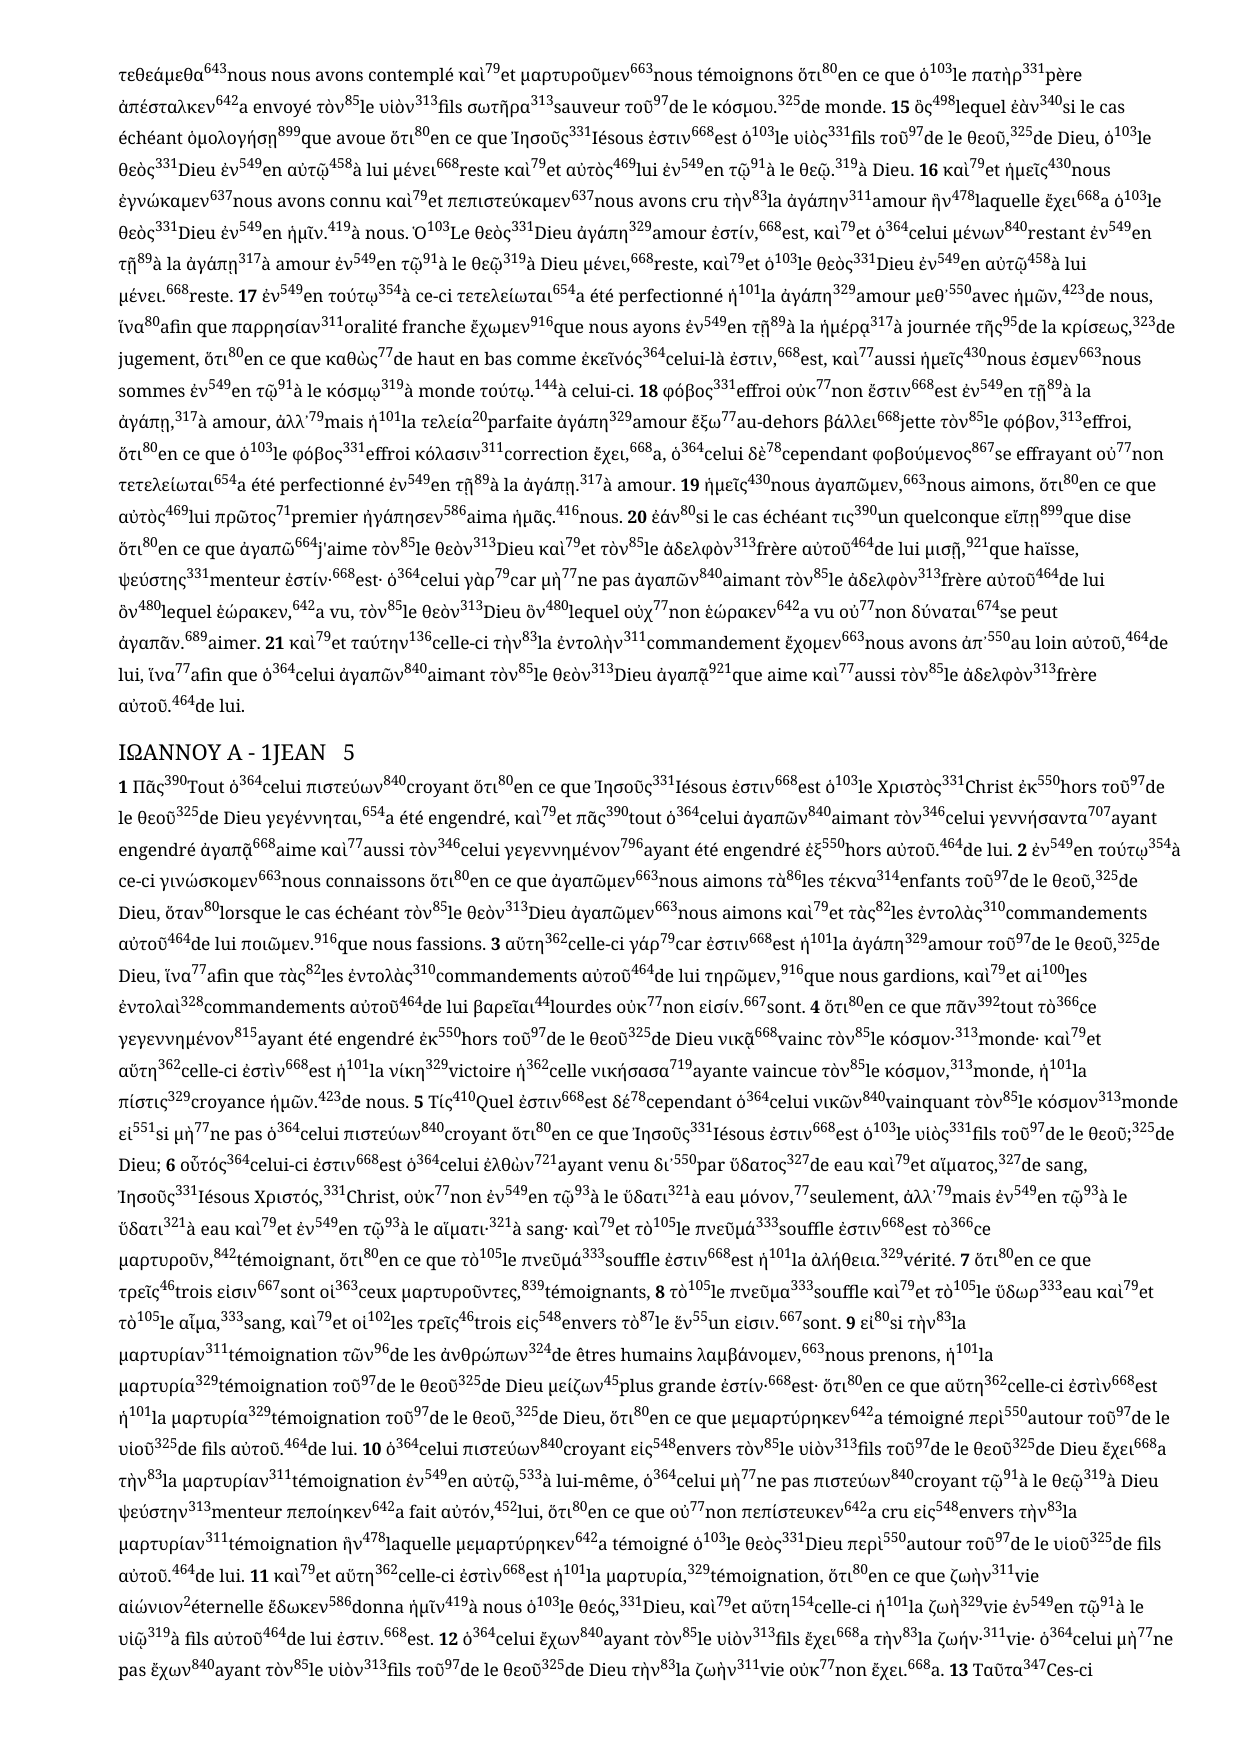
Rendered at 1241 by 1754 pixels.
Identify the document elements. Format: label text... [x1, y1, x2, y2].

text ΙΩΑΝΝΟΥ Α - 1JEAN 5 [118, 736, 1181, 766]
text 1 Πᾶς390Tout ὁ364celui πιστεύων840croyant ὅτι80en ce que Ἰησοῦς331Iésous ἐστιν668est ὁ103le Χριστὸς331Christ ἐκ550hors τοῦ97de le θεοῦ325de Dieu γεγέννηται,654a été engendré, καὶ79et πᾶς390tout ὁ364celui ἀγαπῶν840aimant τὸν346celui γεννήσαντα707ayant engendré ἀγαπᾷ668aime καὶ77aussi τὸν346celui γεγεννημένον796ayant été engendré ἐξ550hors αὐτοῦ.464de lui. 2 ἐν549en τούτῳ354à ce-ci γινώσκομεν663nous connaissons ὅτι80en ce que ἀγαπῶμεν663nous aimons τὰ86les τέκνα314enfants τοῦ97de le θεοῦ,325de Dieu, ὅταν80lorsque le cas échéant τὸν85le θεὸν313Dieu ἀγαπῶμεν663nous aimons καὶ79et τὰς82les ἐντολὰς310commandements αὐτοῦ464de lui ποιῶμεν.916que nous fassions. 3 αὕτη362celle-ci γάρ79car ἐστιν668est ἡ101la ἀγάπη329amour τοῦ97de le θεοῦ,325de Dieu, ἵνα77afin que τὰς82les ἐντολὰς310commandements αὐτοῦ464de lui τηρῶμεν,916que nous gardions, καὶ79et αἱ100les ἐντολαὶ328commandements αὐτοῦ464de lui βαρεῖαι44lourdes οὐκ77non εἰσίν.667sont. 4 ὅτι80en ce que πᾶν392tout τὸ366ce γεγεννημένον815ayant été engendré ἐκ550hors τοῦ97de le θεοῦ325de Dieu νικᾷ668vainc τὸν85le κόσμον·313monde· καὶ79et αὕτη362celle-ci ἐστὶν668est ἡ101la νίκη329victoire ἡ362celle νικήσασα719ayante vaincue τὸν85le κόσμον,313monde, ἡ101la πίστις329croyance ἡμῶν.423de nous. 5 Τίς410Quel ἐστιν668est δέ78cependant ὁ364celui νικῶν840vainquant τὸν85le κόσμον313monde εἰ551si μὴ77ne pas ὁ364celui πιστεύων840croyant ὅτι80en ce que Ἰησοῦς331Iésous ἐστιν668est ὁ103le υἱὸς331fils τοῦ97de le θεοῦ;325de Dieu; 6 οὗτός364celui-ci ἐστιν668est ὁ364celui ἐλθὼν721ayant venu δι᾽550par ὕδατος327de eau καὶ79et αἵματος,327de sang, Ἰησοῦς331Iésous Χριστός,331Christ, οὐκ77non ἐν549en τῷ93à le ὕδατι321à eau μόνον,77seulement, ἀλλ᾽79mais ἐν549en τῷ93à le ὕδατι321à eau καὶ79et ἐν549en τῷ93à le αἵματι·321à sang· καὶ79et τὸ105le πνεῦμά333souffle ἐστιν668est τὸ366ce μαρτυροῦν,842témoignant, ὅτι80en ce que τὸ105le πνεῦμά333souffle ἐστιν668est ἡ101la ἀλήθεια.329vérité. 7 ὅτι80en ce que τρεῖς46trois εἰσιν667sont οἱ363ceux μαρτυροῦντες,839témoignants, 8 τὸ105le πνεῦμα333souffle καὶ79et τὸ105le ὕδωρ333eau καὶ79et τὸ105le αἷμα,333sang, καὶ79et οἱ102les τρεῖς46trois εἰς548envers τὸ87le ἕν55un εἰσιν.667sont. 9 εἰ80si τὴν83la μαρτυρίαν311témoignation τῶν96de les ἀνθρώπων324de êtres humains λαμβάνομεν,663nous prenons, ἡ101la μαρτυρία329témoignation τοῦ97de le θεοῦ325de Dieu μείζων45plus grande ἐστίν·668est· ὅτι80en ce que αὕτη362celle-ci ἐστὶν668est ἡ101la μαρτυρία329témoignation τοῦ97de le θεοῦ,325de Dieu, ὅτι80en ce que μεμαρτύρηκεν642a témoigné περὶ550autour τοῦ97de le υἱοῦ325de fils αὐτοῦ.464de lui. 10 ὁ364celui πιστεύων840croyant εἰς548envers τὸν85le υἱὸν313fils τοῦ97de le θεοῦ325de Dieu ἔχει668a τὴν83la μαρτυρίαν311témoignation ἐν549en αὐτῷ,533à lui-même, ὁ364celui μὴ77ne pas πιστεύων840croyant τῷ91à le θεῷ319à Dieu ψεύστην313menteur πεποίηκεν642a fait αὐτόν,452lui, ὅτι80en ce que οὐ77non πεπίστευκεν642a cru εἰς548envers τὴν83la μαρτυρίαν311témoignation ἣν478laquelle μεμαρτύρηκεν642a témoigné ὁ103le θεὸς331Dieu περὶ550autour τοῦ97de le υἱοῦ325de fils αὐτοῦ.464de lui. 11 καὶ79et αὕτη362celle-ci ἐστὶν668est ἡ101la μαρτυρία,329témoignation, ὅτι80en ce que ζωὴν311vie αἰώνιον2éternelle ἔδωκεν586donna ἡμῖν419à nous ὁ103le θεός,331Dieu, καὶ79et αὕτη154celle-ci ἡ101la ζωὴ329vie ἐν549en τῷ91à le υἱῷ319à fils αὐτοῦ464de lui ἐστιν.668est. 12 ὁ364celui ἔχων840ayant τὸν85le υἱὸν313fils ἔχει668a τὴν83la ζωήν·311vie· ὁ364celui μὴ77ne pas ἔχων840ayant τὸν85le υἱὸν313fils τοῦ97de le θεοῦ325de Dieu τὴν83la ζωὴν311vie οὐκ77non ἔχει.668a. 13 Ταῦτα347Ces-ci ἔγραψα582je graphai ὑμῖν,438à vous, ἵνα80afin que εἰδῆτε914que vous ayez su ὅτι80en ce que ζωὴν311vie ἔχετε665vous avez αἰώνιον,51éternelle, τοῖς351à ceux πιστεύουσιν827à croyants εἰς548envers τὸ87le ὄνομα315nom τοῦ97de le υἱοῦ325de fils τοῦ97de le θεοῦ.325de Dieu. 14 καὶ79et αὕτη362celle-ci ἐστὶν668est ἡ101la παρρησία329oralité franche ἣν478laquelle ἔχομεν663nous avons πρὸς548vers αὐτόν,452lui, ὅτι80en ce que ἐάν80si le cas échéant τι375un quelconque αἰτώμεθα922que nous nous demandions κατὰ548selon τὸ87le θέλημα315volonté αὐτοῦ464de lui ἀκούει668écoute ἡμῶν.423de nous. 15 καὶ79et ἐὰν80si le cas échéant οἴδαμεν637nous avons su ὅτι80en ce que ἀκούει668écoute ἡμῶν423de nous ὃ482lequel ἂν340le cas échéant αἰτώμεθα,922que nous nous demandions, οἴδαμεν637nous avons su ὅτι80en ce que ἔχομεν663nous avons τὰ86les αἰτήματα314demandes ἃ481lesquels ᾐτήκαμεν637nous avons demandé ἀπ᾽550au loin αὐτοῦ.464de lui. 16 Ἐάν80Si le cas échéant τις390un quelconque ἴδῃ899que voie τὸν85le ἀδελφὸν313frère αὐτοῦ464de lui ἁμαρτάνοντα822fautant ἁμαρτίαν311faute μὴ77ne pas πρὸς548vers θάνατον,313trépas, αἰτήσει606demandera καὶ79et δώσει606donnera αὐτῷ458à lui ζωήν,311vie, τοῖς351à ceux ἁμαρτάνουσιν827à fautants μὴ77ne pas πρὸς548vers θάνατον.313trépas. ἔστιν668est ἁμαρτία329faute πρὸς548vers θάνατον·313trépas· οὐ77non περὶ550autour ἐκείνης356de celle-là λέγω664je dis ἵνα80afin que ἐρωτήσῃ.899que interroge. 17 πᾶσα285toute ἀδικία329injustice ἁμαρτία329faute ἐστίν,668est, καὶ79et ἔστιν668est ἁμαρτία329faute οὐ77non πρὸς548vers θάνατον.313trépas. 18 Οἴδαμεν637Nous avons su ὅτι80en ce que πᾶς390tout ὁ364celui γεγεννημένος813ayant été engendré ἐκ550hors τοῦ97de le θεοῦ325de Dieu οὐχ77non ἁμαρτάνει,668faute, ἀλλ᾽79mais ὁ364celui γεννηθεὶς760ayant été engendré ἐκ550hors τοῦ97de le θεοῦ325de Dieu τηρεῖ668garde ἑαυτὸν528lui-même καὶ79et ὁ103le πονηρὸς71méchant οὐχ77non ἅπτεται674se touche αὐτοῦ.464de lui. 19 οἴδαμεν637nous avons su ὅτι80en ce que ἐκ550hors τοῦ97de le θεοῦ325de Dieu ἐσμεν663nous sommes καὶ79et ὁ103le κόσμος331monde ὅλος287tout entier ἐν549en τῷ91à le πονηρῷ59à méchant κεῖται.674se couche. 20 οἴδαμεν637nous avons su δὲ78cependant ὅτι80en ce que ὁ103le υἱὸς331fils τοῦ97de le θεοῦ325de Dieu ἥκει668surgit καὶ79et δέδωκεν642a donné ἡμῖν419à nous διάνοιαν,311capacité d’intelligence, ἵνα80afin que γινώσκωμεν916que nous connaissions τὸν85le ἀληθινόν,53véritable, καὶ79et ἐσμὲν663nous sommes ἐν549en τῷ91à le ἀληθινῷ,59à véritable, ἐν549en τῷ91à le υἱῷ319à fils αὐτοῦ464de lui Ἰησοῦ319à Iésous Χριστῷ.319à Christ. οὗτός364celui-ci ἐστιν668est ὁ103le ἀληθινὸς22véritable θεὸς331Dieu καὶ79et ζωὴ329vie αἰώνιος.20éternelle. 21 Τεκνία,338Petits enfants, φυλάξατε553gardiennez ἑαυτὰ517vous-mêmes ἀπὸ550au loin τῶν98de les εἰδώλων.326de idoles. [118, 771, 1181, 1682]
text 1 Ἀγαπητοί,75Aimés, μὴ79ne pas παντὶ277à tout πνεύματι321à souffle πιστεύετε569croyez ἀλλὰ79mais δοκιμάζετε569éprouvez τὰ86les πνεύματα314souffles εἰ80si ἐκ550hors τοῦ97de le θεοῦ325de Dieu ἐστιν,668est, ὅτι80en ce que πολλοὶ286nombreux ψευδοπροφῆται330faux prophètes ἐξεληλύθασιν641ont sorti εἰς548envers τὸν85le κόσμον.313monde. 2 ἐν549en τούτῳ354à ce-ci γινώσκετε665vous connaissez τὸ87le πνεῦμα315souffle τοῦ97de le θεοῦ·325de Dieu· πᾶν289tout πνεῦμα333souffle ὃ500lequel ὁμολογεῖ668avoue Ἰησοῦν313Iésous Χριστὸν313Christ ἐν549en σαρκὶ317à chair ἐληλυθότα770ayant venu ἐκ550hors τοῦ97de le θεοῦ325de Dieu ἐστιν,668est, 3 καὶ79et πᾶν289tout πνεῦμα333souffle ὃ500lequel μὴ77ne pas ὁμολογεῖ668avoue τὸν85le Ἰησοῦν313Iésous ἐκ550hors τοῦ97de le θεοῦ325de Dieu οὐκ77non ἔστιν·668est· καὶ79et τοῦτό366ce-ci ἐστιν668est τὸ366ce τοῦ97de le ἀντιχρίστου325de antichrist ὃ482lequel ἀκηκόατε639vous avez écouté ὅτι80en ce que ἔρχεται,674se vient, καὶ79et νῦν77maintenant ἐν549en τῷ91à le κόσμῳ319à monde ἐστὶν668est ἤδη.77déjà. 4 Ὑμεῖς447Vous ἐκ550hors τοῦ97de le θεοῦ325de Dieu ἐστε,665vous êtes, τεκνία,338petits enfants, καὶ79et νενικήκατε639vous avez vaincu αὐτούς,451eux, ὅτι80en ce que μείζων47plus grand ἐστὶν668est ὁ364celui ἐν549en ὑμῖν438à vous ἢ79ou ὁ364celui ἐν549en τῷ91à le κόσμῳ.319à monde. 5 αὐτοὶ468eux ἐκ550hors τοῦ97de le κόσμου325de monde εἰσίν,667sont, διὰ548par le fait de τοῦτο348ce-ci ἐκ550hors τοῦ97de le κόσμου325de monde λαλοῦσιν667bavardent καὶ79et ὁ103le κόσμος331monde αὐτῶν463de eux ἀκούει.668écoute. 6 ἡμεῖς430nous ἐκ550hors τοῦ97de le θεοῦ325de Dieu ἐσμεν·663nous sommes· ὁ364celui γινώσκων840connaissant τὸν85le θεὸν313Dieu ἀκούει668écoute ἡμῶν·423de nous· ὃς498lequel οὐκ77non ἔστιν668est ἐκ550hors τοῦ97de le θεοῦ,325de Dieu, οὐκ77non ἀκούει668écoute ἡμῶν.423de nous. ἐκ550hors τούτου360de ce-ci γινώσκομεν663nous connaissons τὸ87le πνεῦμα315souffle τῆς95de la ἀληθείας323de vérité καὶ79et τὸ87le πνεῦμα315souffle τῆς95de la πλάνης.323de égarement. 7 Ἀγαπητοί,75Aimés, ἀγαπῶμεν916que nous aimions ἀλλήλους,501les uns les autres, ὅτι80en ce que ἡ101la ἀγάπη329amour ἐκ550hors τοῦ97de le θεοῦ325de Dieu ἐστιν,668est, καὶ79et πᾶς390tout ὁ364celui ἀγαπῶν840aimant ἐκ550hors τοῦ97de le θεοῦ325de Dieu γεγέννηται654a été engendré καὶ79et γινώσκει668connaît τὸν85le θεόν.313Dieu. 8 ὁ364celui μὴ77ne pas ἀγαπῶν840aimant οὐκ77non ἔγνω586connut τὸν85le θεόν,313Dieu, ὅτι80en ce que ὁ103le θεὸς331Dieu ἀγάπη329amour ἐστίν.668est. 9 ἐν549en τούτῳ354à ce-ci ἐφανερώθη600fut rendu visible ἡ101la ἀγάπη329amour τοῦ97de le θεοῦ325de Dieu ἐν549en ἡμῖν,419à nous, ὅτι80en ce que τὸν85le υἱὸν313fils αὐτοῦ464de lui τὸν85le μονογενῆ4monogène ἀπέσταλκεν642a envoyé ὁ103le θεὸς331Dieu εἰς548envers τὸν85le κόσμον,313monde, ἵνα80afin que ζήσωμεν894que nous vivions δι᾽550par αὐτοῦ.464de lui. 10 ἐν549en τούτῳ354à ce-ci ἐστὶν668est ἡ101la ἀγάπη,329amour, οὐχ77non ὅτι80en ce que ἡμεῖς430nous ἠγαπήκαμεν637nous avons aimé τὸν85le θεόν,313Dieu, ἀλλ᾽79mais ὅτι80en ce que αὐτὸς469lui ἠγάπησεν586aima ἡμᾶς416nous καὶ79et ἀπέστειλεν586envoya τὸν85le υἱὸν313fils αὐτοῦ464de lui ἱλασμὸν313propitiation περὶ550autour τῶν94de les ἁμαρτιῶν322de fautes ἡμῶν.423de nous. 11 Ἀγαπητοί,75Aimés, εἰ80si οὕτως77ainsi ὁ103le θεὸς331Dieu ἠγάπησεν586aima ἡμᾶς,416nous, καὶ77aussi ἡμεῖς430nous ὀφείλομεν663nous devons ἀλλήλους501les uns les autres ἀγαπᾶν.689aimer. 12 θεὸν313Dieu οὐδεὶς390aucun πώποτε77jamais à un moment τεθέαται.648s'a contemplé. ἐὰν80si le cas échéant ἀγαπῶμεν916que nous aimions ἀλλήλους,501les uns les autres, ὁ103le θεὸς331Dieu ἐν549en ἡμῖν419à nous μένει668reste καὶ79et ἡ101la ἀγάπη329amour αὐτοῦ464de lui τετελειωμένη811ayante étée perfectionnée ἐν549en ἡμῖν419à nous ἐστίν.668est. 13 Ἐν549En τούτῳ354à ce-ci γινώσκομεν663nous connaissons ὅτι80en ce que ἐν549en αὐτῷ458à lui μένομεν663nous restons καὶ79et αὐτὸς469lui ἐν549en ἡμῖν,419à nous, ὅτι80en ce que ἐκ550hors τοῦ99de le πνεύματος327de souffle αὐτοῦ464de lui δέδωκεν642a donné ἡμῖν.419à nous. 14 καὶ79et ἡμεῖς430nous τεθεάμεθα643nous nous avons contemplé καὶ79et μαρτυροῦμεν663nous témoignons ὅτι80en ce que ὁ103le πατὴρ331père ἀπέσταλκεν642a envoyé τὸν85le υἱὸν313fils σωτῆρα313sauveur τοῦ97de le κόσμου.325de monde. 15 ὃς498lequel ἐὰν340si le cas échéant ὁμολογήσῃ899que avoue ὅτι80en ce que Ἰησοῦς331Iésous ἐστιν668est ὁ103le υἱὸς331fils τοῦ97de le θεοῦ,325de Dieu, ὁ103le θεὸς331Dieu ἐν549en αὐτῷ458à lui μένει668reste καὶ79et αὐτὸς469lui ἐν549en τῷ91à le θεῷ.319à Dieu. 16 καὶ79et ἡμεῖς430nous ἐγνώκαμεν637nous avons connu καὶ79et πεπιστεύκαμεν637nous avons cru τὴν83la ἀγάπην311amour ἣν478laquelle ἔχει668a ὁ103le θεὸς331Dieu ἐν549en ἡμῖν.419à nous. Ὁ103Le θεὸς331Dieu ἀγάπη329amour ἐστίν,668est, καὶ79et ὁ364celui μένων840restant ἐν549en τῇ89à la ἀγάπῃ317à amour ἐν549en τῷ91à le θεῷ319à Dieu μένει,668reste, καὶ79et ὁ103le θεὸς331Dieu ἐν549en αὐτῷ458à lui μένει.668reste. 17 ἐν549en τούτῳ354à ce-ci τετελείωται654a été perfectionné ἡ101la ἀγάπη329amour μεθ᾽550avec ἡμῶν,423de nous, ἵνα80afin que παρρησίαν311oralité franche ἔχωμεν916que nous ayons ἐν549en τῇ89à la ἡμέρᾳ317à journée τῆς95de la κρίσεως,323de jugement, ὅτι80en ce que καθὼς77de haut en bas comme ἐκεῖνός364celui-là ἐστιν,668est, καὶ77aussi ἡμεῖς430nous ἐσμεν663nous sommes ἐν549en τῷ91à le κόσμῳ319à monde τούτῳ.144à celui-ci. 18 φόβος331effroi οὐκ77non ἔστιν668est ἐν549en τῇ89à la ἀγάπῃ,317à amour, ἀλλ᾽79mais ἡ101la τελεία20parfaite ἀγάπη329amour ἔξω77au-dehors βάλλει668jette τὸν85le φόβον,313effroi, ὅτι80en ce que ὁ103le φόβος331effroi κόλασιν311correction ἔχει,668a, ὁ364celui δὲ78cependant φοβούμενος867se effrayant οὐ77non τετελείωται654a été perfectionné ἐν549en τῇ89à la ἀγάπῃ.317à amour. 19 ἡμεῖς430nous ἀγαπῶμεν,663nous aimons, ὅτι80en ce que αὐτὸς469lui πρῶτος71premier ἠγάπησεν586aima ἡμᾶς.416nous. 20 ἐάν80si le cas échéant τις390un quelconque εἴπῃ899que dise ὅτι80en ce que ἀγαπῶ664j'aime τὸν85le θεὸν313Dieu καὶ79et τὸν85le ἀδελφὸν313frère αὐτοῦ464de lui μισῇ,921que haïsse, ψεύστης331menteur ἐστίν·668est· ὁ364celui γὰρ79car μὴ77ne pas ἀγαπῶν840aimant τὸν85le ἀδελφὸν313frère αὐτοῦ464de lui ὃν480lequel ἑώρακεν,642a vu, τὸν85le θεὸν313Dieu ὃν480lequel οὐχ77non ἑώρακεν642a vu οὐ77non δύναται674se peut ἀγαπᾶν.689aimer. 21 καὶ79et ταύτην136celle-ci τὴν83la ἐντολὴν311commandement ἔχομεν663nous avons ἀπ᾽550au loin αὐτοῦ,464de lui, ἵνα77afin que ὁ364celui ἀγαπῶν840aimant τὸν85le θεὸν313Dieu ἀγαπᾷ921que aime καὶ77aussi τὸν85le ἀδελφὸν313frère αὐτοῦ.464de lui. [118, 59, 1181, 718]
